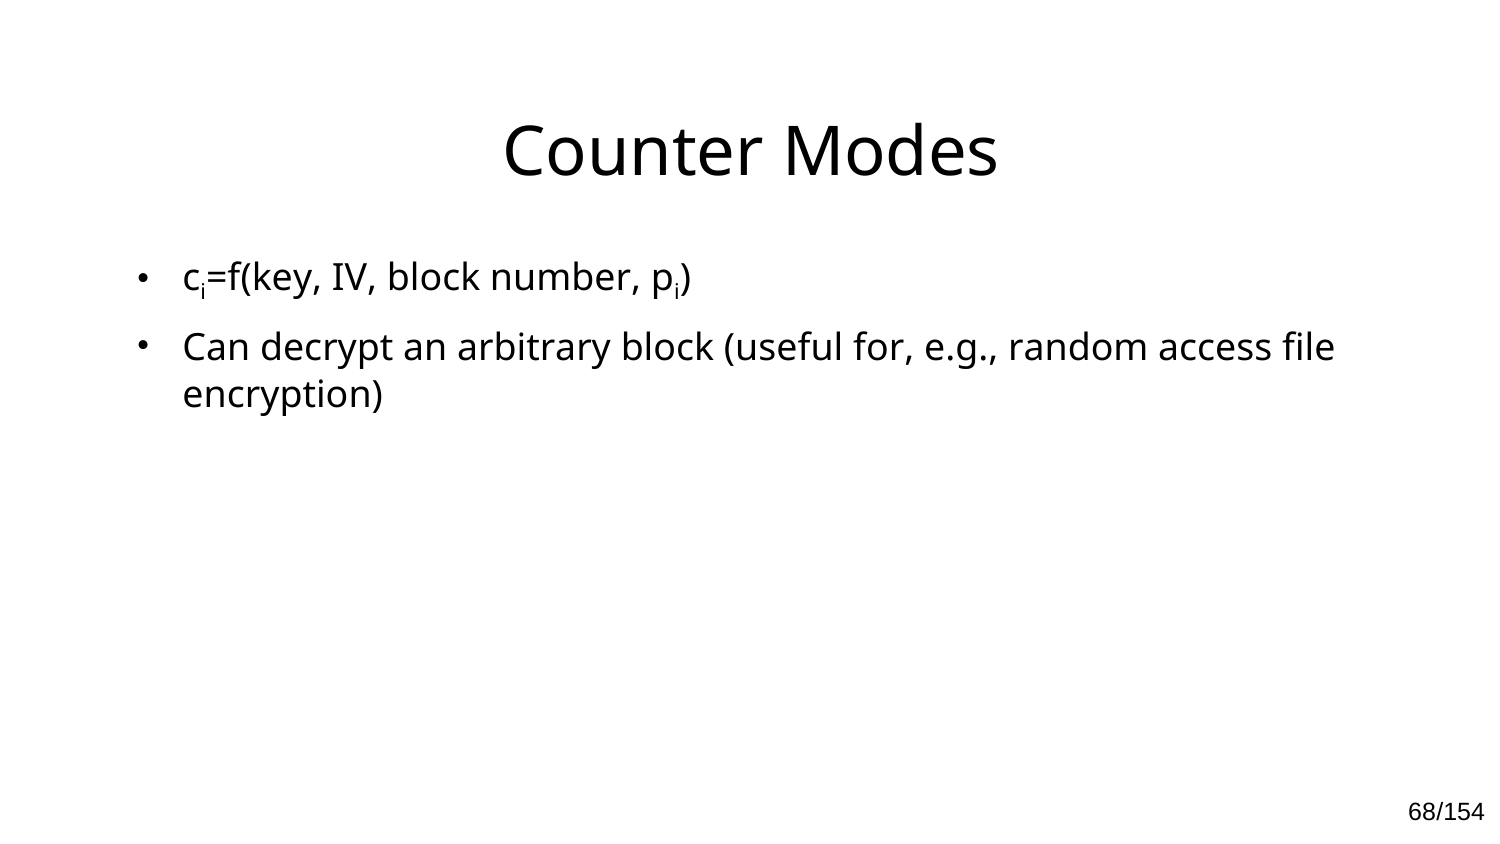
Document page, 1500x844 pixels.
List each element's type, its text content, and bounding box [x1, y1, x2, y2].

list ci=f(key, IV, block number, pi) Can decrypt an arbitrary block (useful for, e.g., random access file encryption) [121, 244, 1381, 743]
title Counter Modes [121, 78, 1381, 217]
